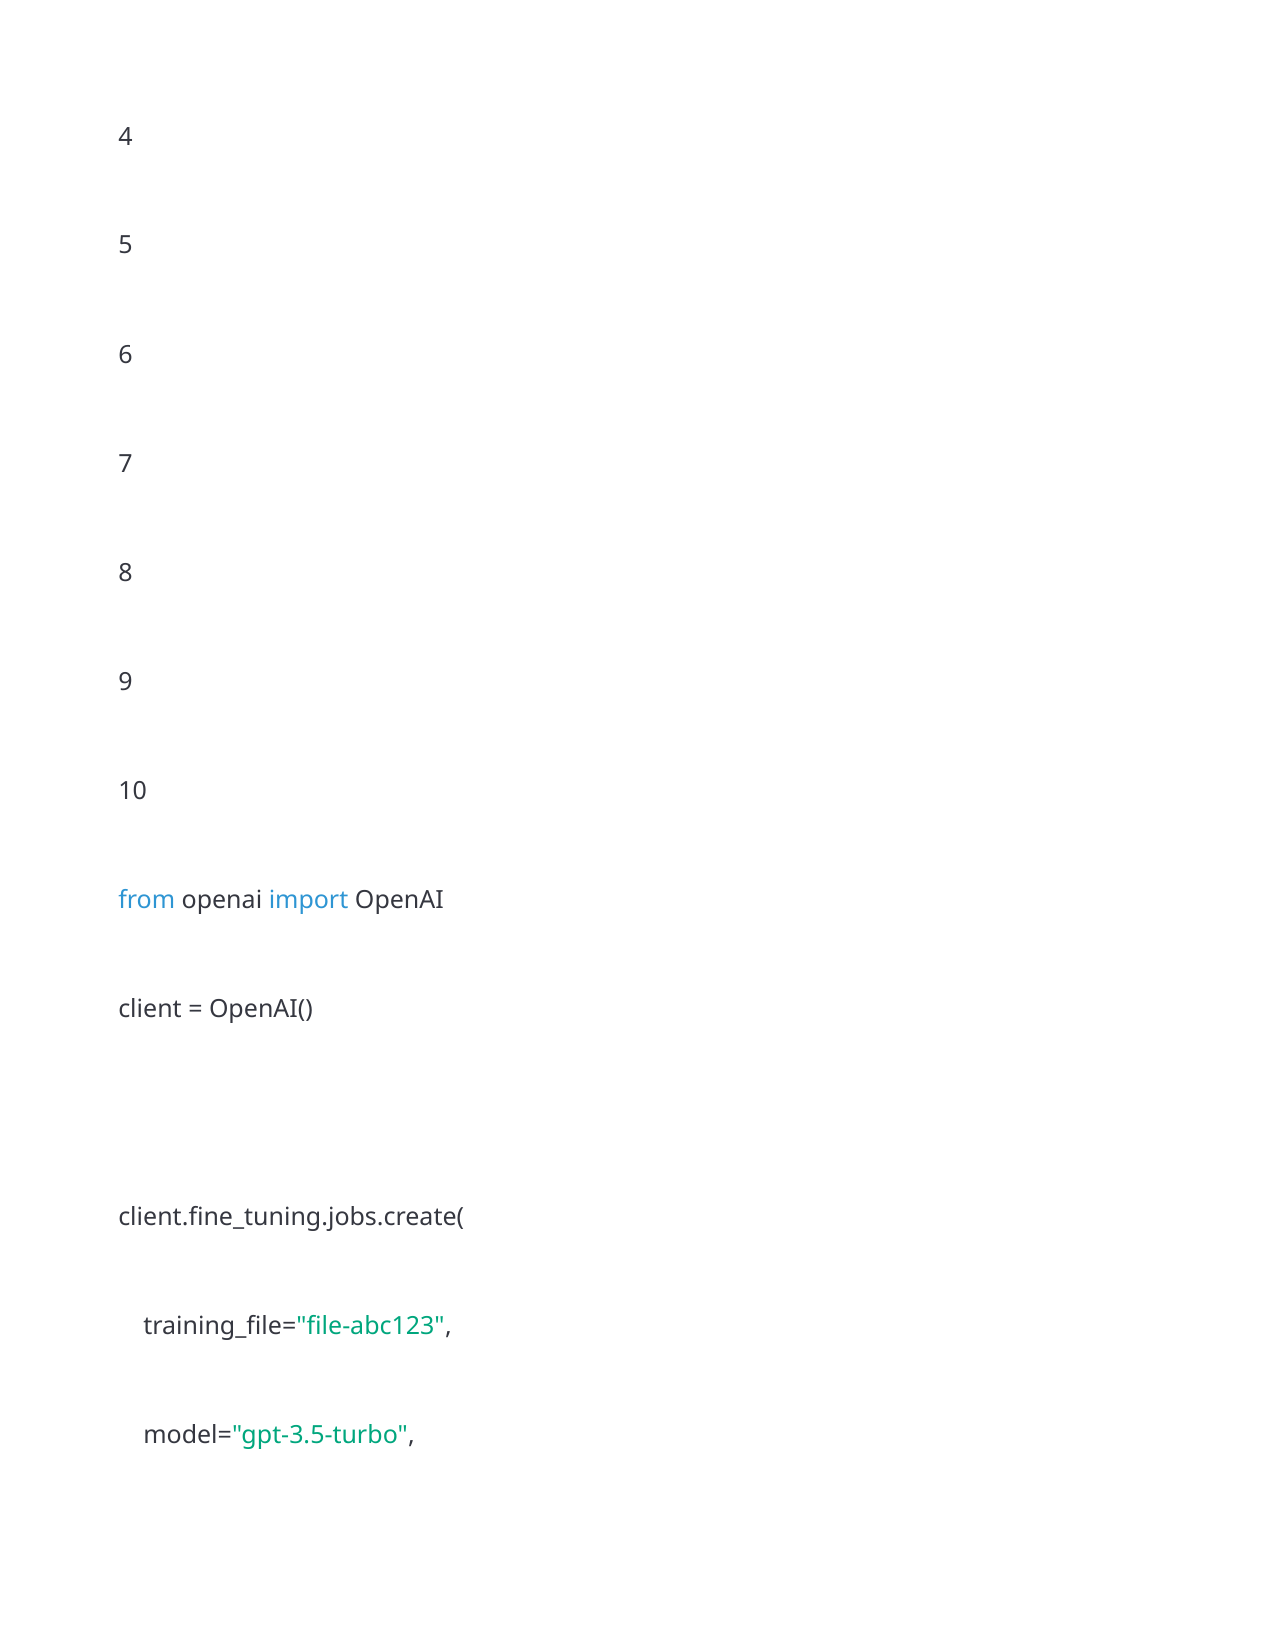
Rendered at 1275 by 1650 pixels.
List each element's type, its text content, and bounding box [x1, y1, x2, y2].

text 10 [118, 772, 1157, 807]
text 6 [118, 336, 1157, 370]
text 5 [118, 227, 1157, 261]
text from openai import OpenAI [118, 882, 1157, 916]
text client.fine_tuning.jobs.create( [118, 1198, 1157, 1232]
text 7 [118, 445, 1157, 479]
text model="gpt-3.5-turbo", [118, 1416, 1157, 1451]
text 4 [118, 118, 1157, 152]
text 8 [118, 554, 1157, 588]
text client = OpenAI() [118, 991, 1157, 1025]
text 9 [118, 663, 1157, 697]
text training_file="file-abc123", [118, 1307, 1157, 1341]
